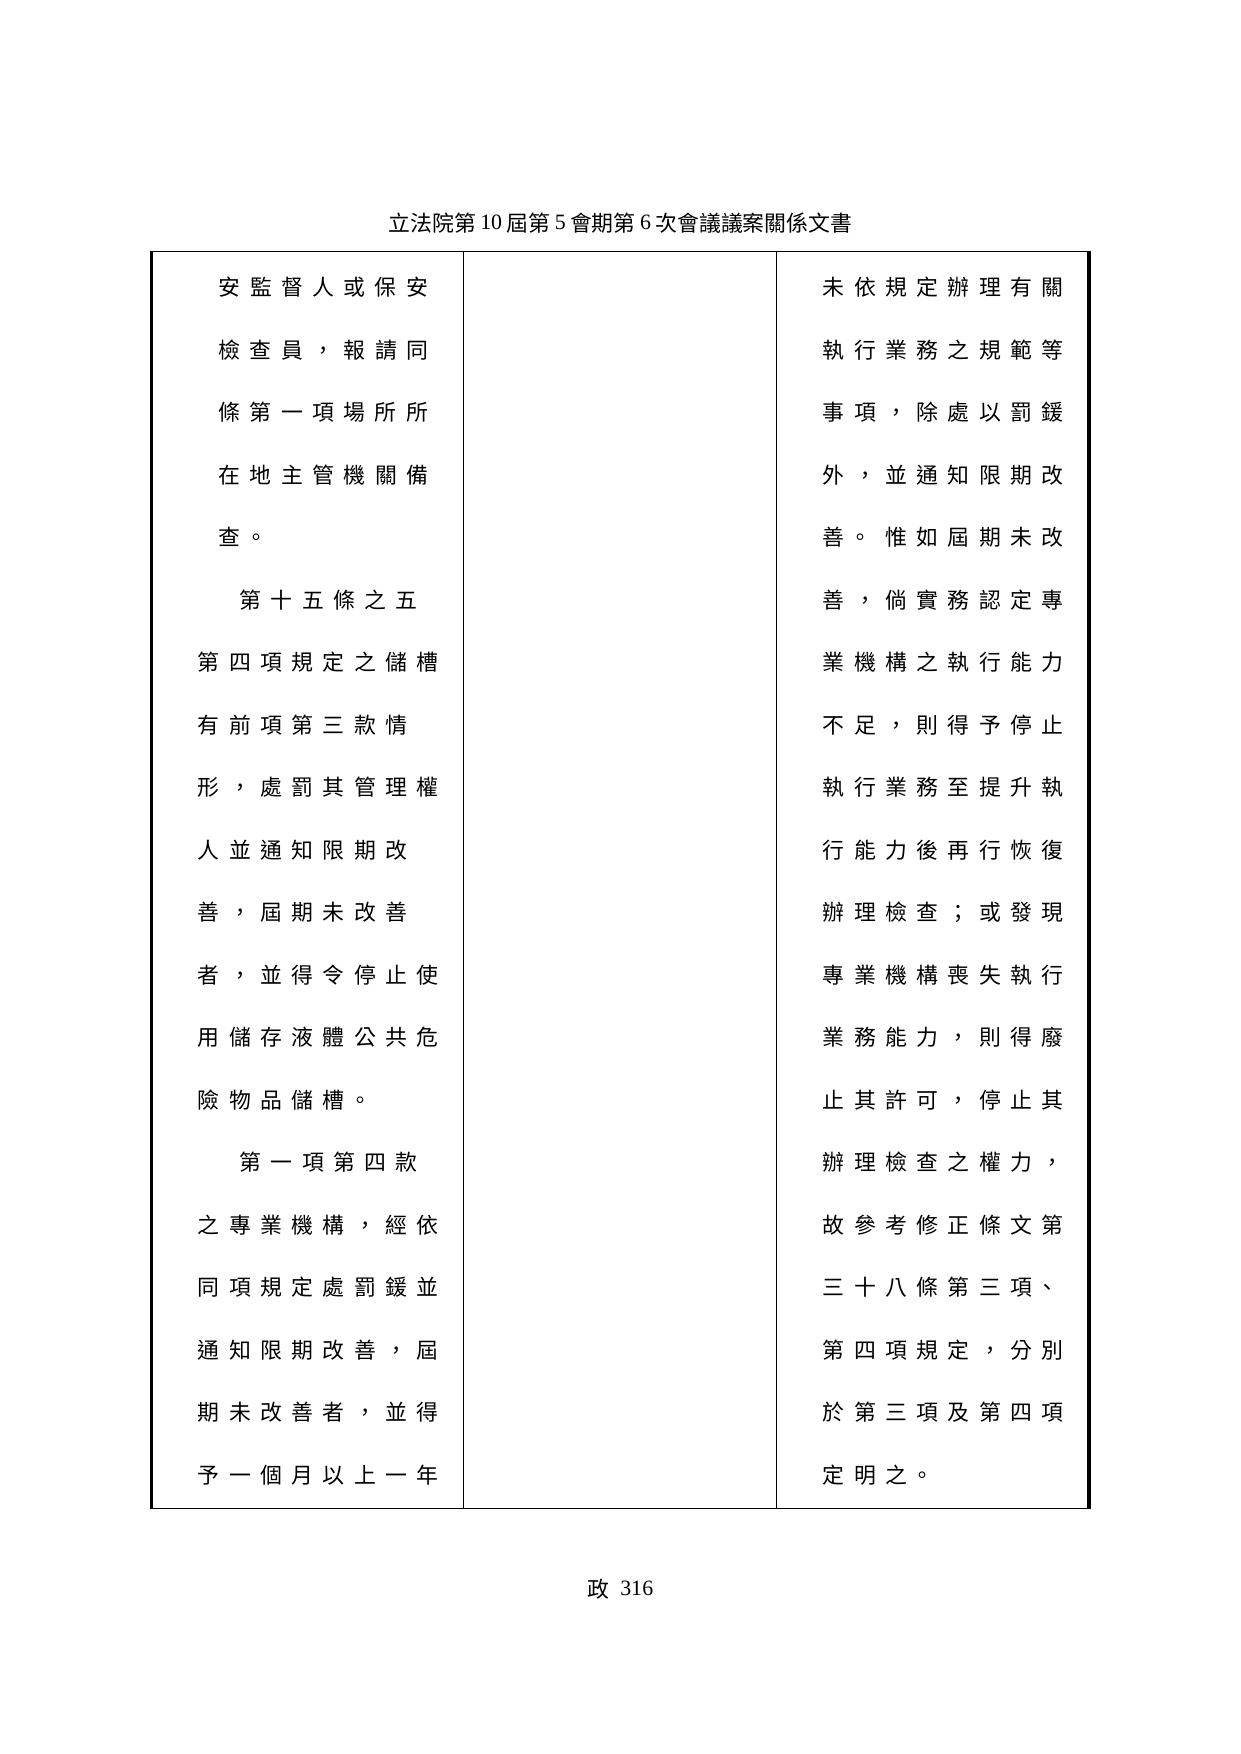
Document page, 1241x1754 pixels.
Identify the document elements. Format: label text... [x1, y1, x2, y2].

table_cell [464, 252, 776, 1508]
table_cell 未依規定辦理有關執行業務之規範等事項，除處以罰鍰外，並通知限期改善。惟如屆期未改善，倘實務認定專業機構之執行能力不足，則得予停止執行業務至提升執行能力後再行恢復辦理檢查；或發現專業機構喪失執行業務能力，則得廢止其許可，停止其辦理檢查之權力，故參考修正條文第三十八條第三項、第四項規定，分別於第三項及第四項定明之。 [777, 252, 1087, 1508]
table_cell 安監督人或保安檢查員，報請同條第一項場所所在地主管機關備查。 第十五條之五第四項規定之儲槽有前項第三款情形，處罰其管理權人並通知限期改善，屆期未改善者，並得令停止使用儲存液體公共危險物品儲槽。 第一項第四款之專業機構，經依同項規定處罰鍰並通知限期改善，屆期未改善者，並得予一個月以上一年 [153, 252, 463, 1508]
